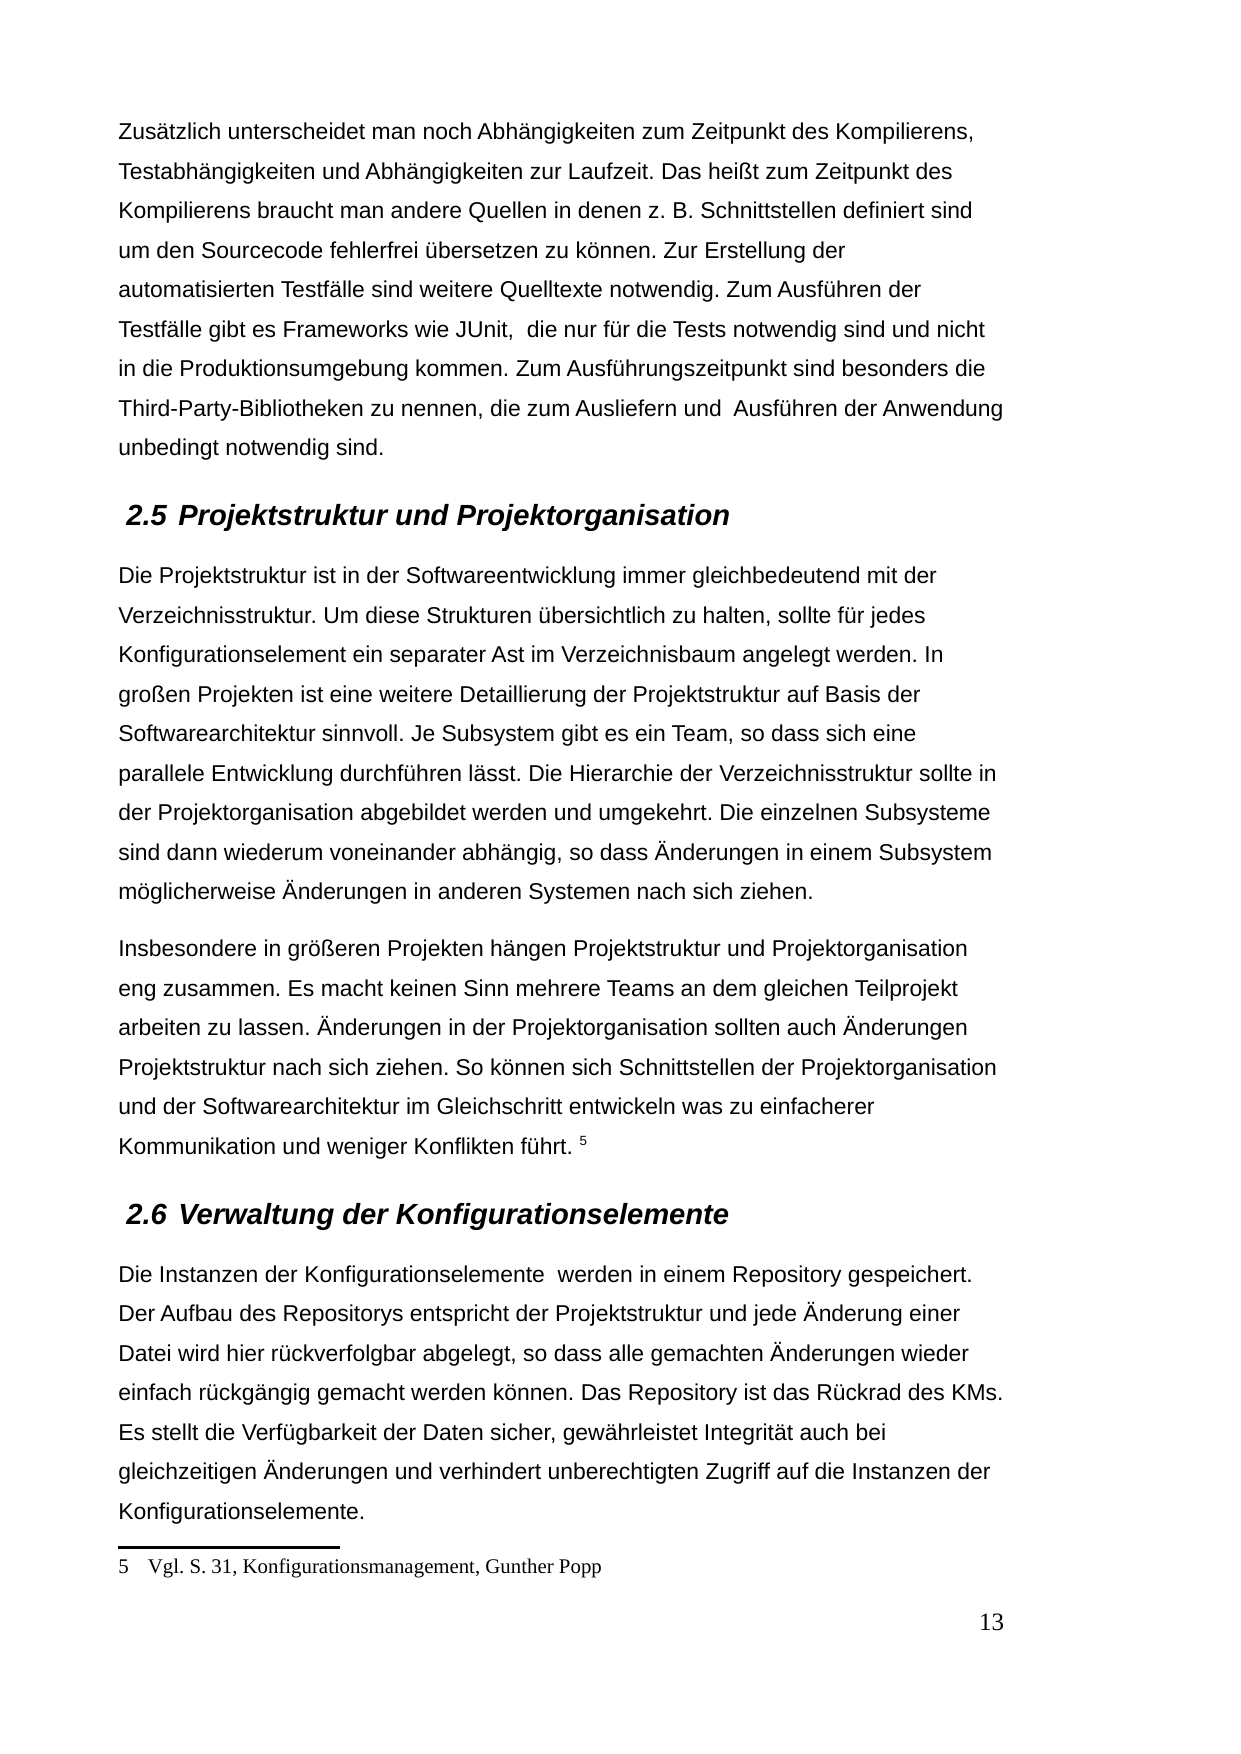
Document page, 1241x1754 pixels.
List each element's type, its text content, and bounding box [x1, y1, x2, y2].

subtitle Projektstruktur und Projektorganisation [118, 498, 1004, 532]
text Insbesondere in größeren Projekten hängen Projektstruktur und Projektorganisation eng zusammen. Es macht keinen Sinn mehrere Teams an dem gleichen Teilprojekt arbeiten zu lassen. Änderungen in der Projektorganisation sollten auch Änderungen Projektstruktur nach sich ziehen. So können sich Schnittstellen der Projektorganisation und der Softwarearchitektur im Gleichschritt entwickeln was zu einfacherer Kommunikation und weniger Konflikten führt. [118, 935, 1004, 1159]
subtitle Verwaltung der Konfigurationselemente [118, 1197, 1004, 1231]
text Zusätzlich unterscheidet man noch Abhängigkeiten zum Zeitpunkt des Kompilierens, Testabhängigkeiten und Abhängigkeiten zur Laufzeit. Das heißt zum Zeitpunkt des Kompilierens braucht man andere Quellen in denen z. B. Schnittstellen definiert sind um den Sourcecode fehlerfrei übersetzen zu können. Zur Erstellung der automatisierten Testfälle sind weitere Quelltexte notwendig. Zum Ausführen der Testfälle gibt es Frameworks wie JUnit, die nur für die Tests notwendig sind und nicht in die Produktionsumgebung kommen. Zum Ausführungszeitpunkt sind besonders die Third-Party-Bibliotheken zu nennen, die zum Ausliefern und Ausführen der Anwendung unbedingt notwendig sind. [118, 118, 1004, 460]
text Vgl. S. 31, Konfigurationsmanagement, Gunther Popp [118, 1553, 1004, 1578]
text Die Projektstruktur ist in der Softwareentwicklung immer gleichbedeutend mit der Verzeichnisstruktur. Um diese Strukturen übersichtlich zu halten, sollte für jedes Konfigurationselement ein separater Ast im Verzeichnisbaum angelegt werden. In großen Projekten ist eine weitere Detaillierung der Projektstruktur auf Basis der Softwarearchitektur sinnvoll. Je Subsystem gibt es ein Team, so dass sich eine parallele Entwicklung durchführen lässt. Die Hierarchie der Verzeichnisstruktur sollte in der Projektorganisation abgebildet werden und umgekehrt. Die einzelnen Subsysteme sind dann wiederum voneinander abhängig, so dass Änderungen in einem Subsystem möglicherweise Änderungen in anderen Systemen nach sich ziehen. [118, 562, 1004, 904]
text Die Instanzen der Konfigurationselemente werden in einem Repository gespeichert. Der Aufbau des Repositorys entspricht der Projektstruktur und jede Änderung einer Datei wird hier rückverfolgbar abgelegt, so dass alle gemachten Änderungen wieder einfach rückgängig gemacht werden können. Das Repository ist das Rückrad des KMs. Es stellt die Verfügbarkeit der Daten sicher, gewährleistet Integrität auch bei gleichzeitigen Änderungen und verhindert unberechtigten Zugriff auf die Instanzen der Konfigurationselemente. [118, 1261, 1004, 1524]
